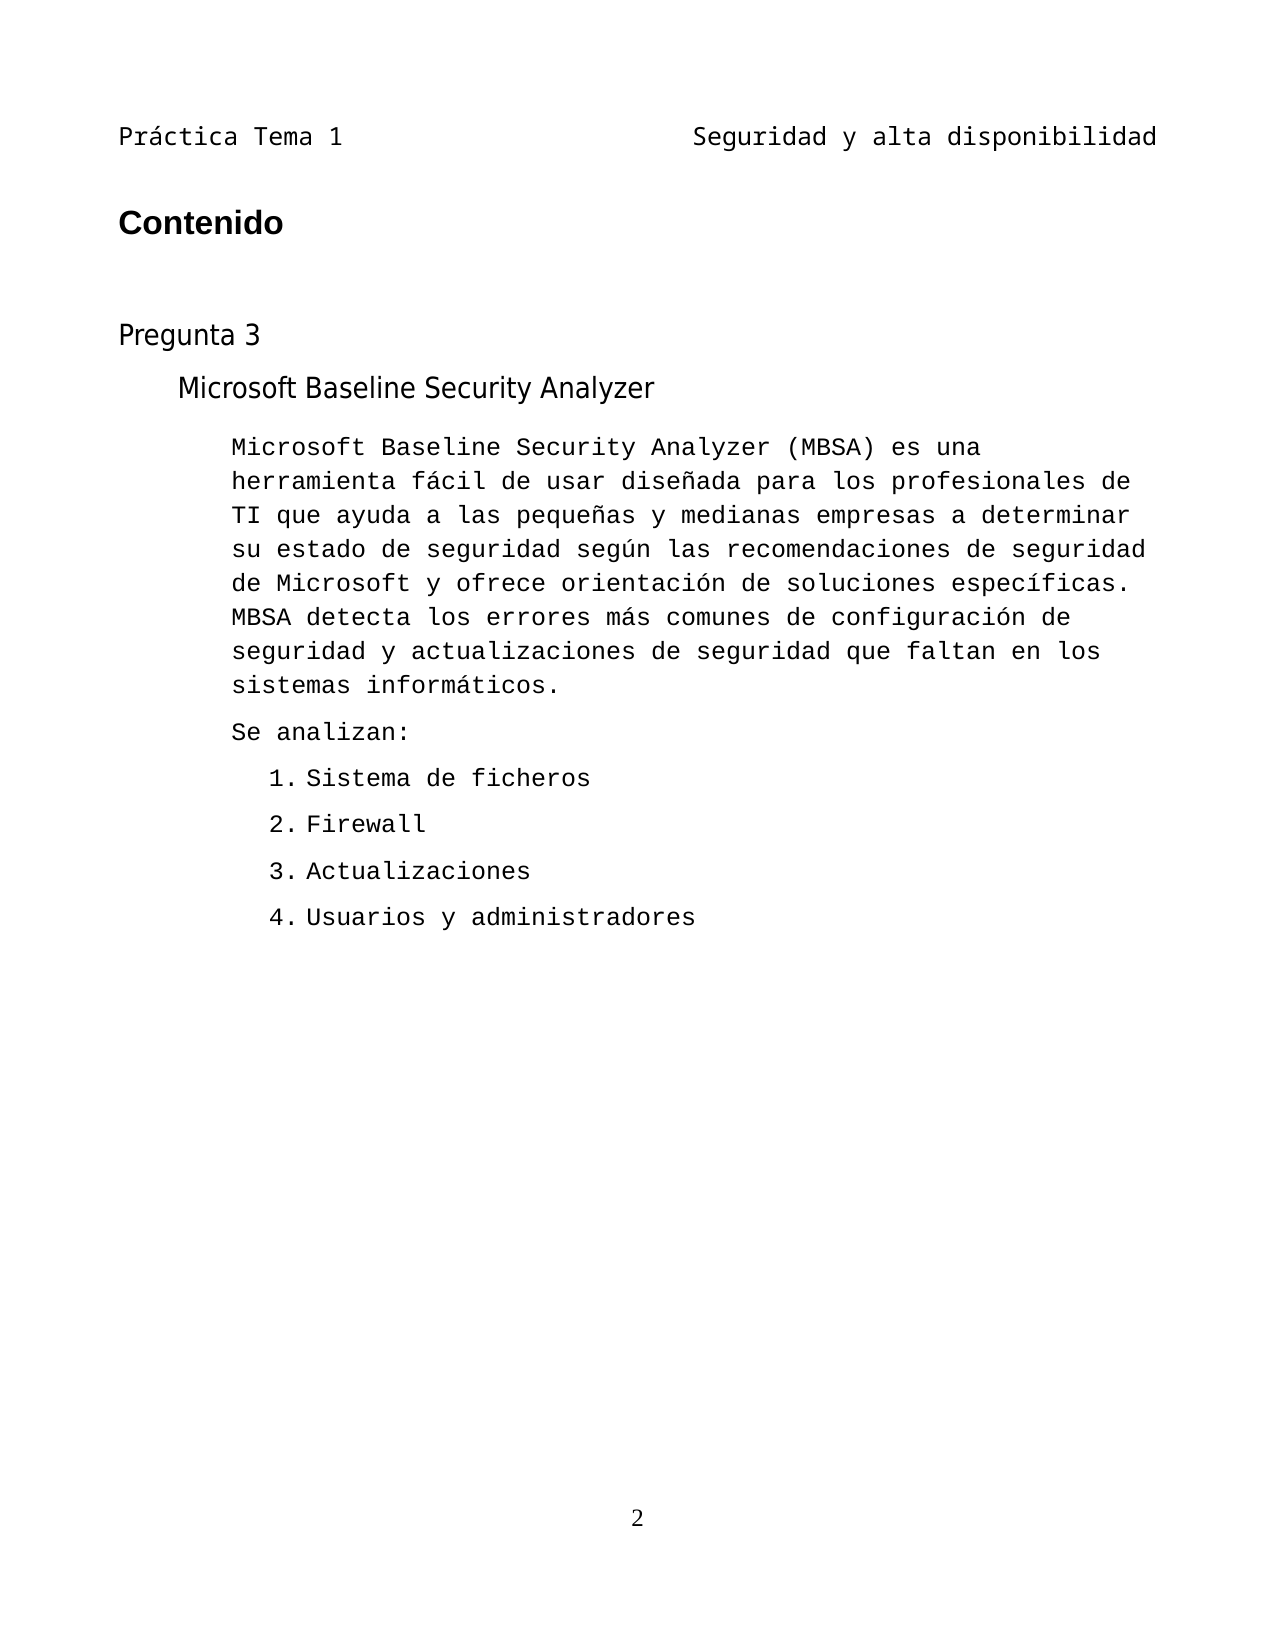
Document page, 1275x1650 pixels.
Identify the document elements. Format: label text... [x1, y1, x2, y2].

list Firewall [268, 812, 1157, 840]
list Sistema de ficheros [268, 766, 1157, 794]
text Pregunta 3 [118, 318, 1157, 352]
text Microsoft Baseline Security Analyzer [177, 372, 1157, 406]
text Microsoft Baseline Security Analyzer (MBSA) es una herramienta fácil de usar diseñada para los profesionales de TI que ayuda a las pequeñas y medianas empresas a determinar su estado de seguridad según las recomendaciones de seguridad de Microsoft y ofrece orientación de soluciones específicas. MBSA detecta los errores más comunes de configuración de seguridad y actualizaciones de seguridad que faltan en los sistemas informáticos. [231, 435, 1157, 701]
list Actualizaciones [268, 858, 1157, 887]
text Se analizan: [231, 719, 1157, 747]
list Usuarios y administradores [268, 905, 1157, 933]
text Contenido [118, 202, 1157, 241]
